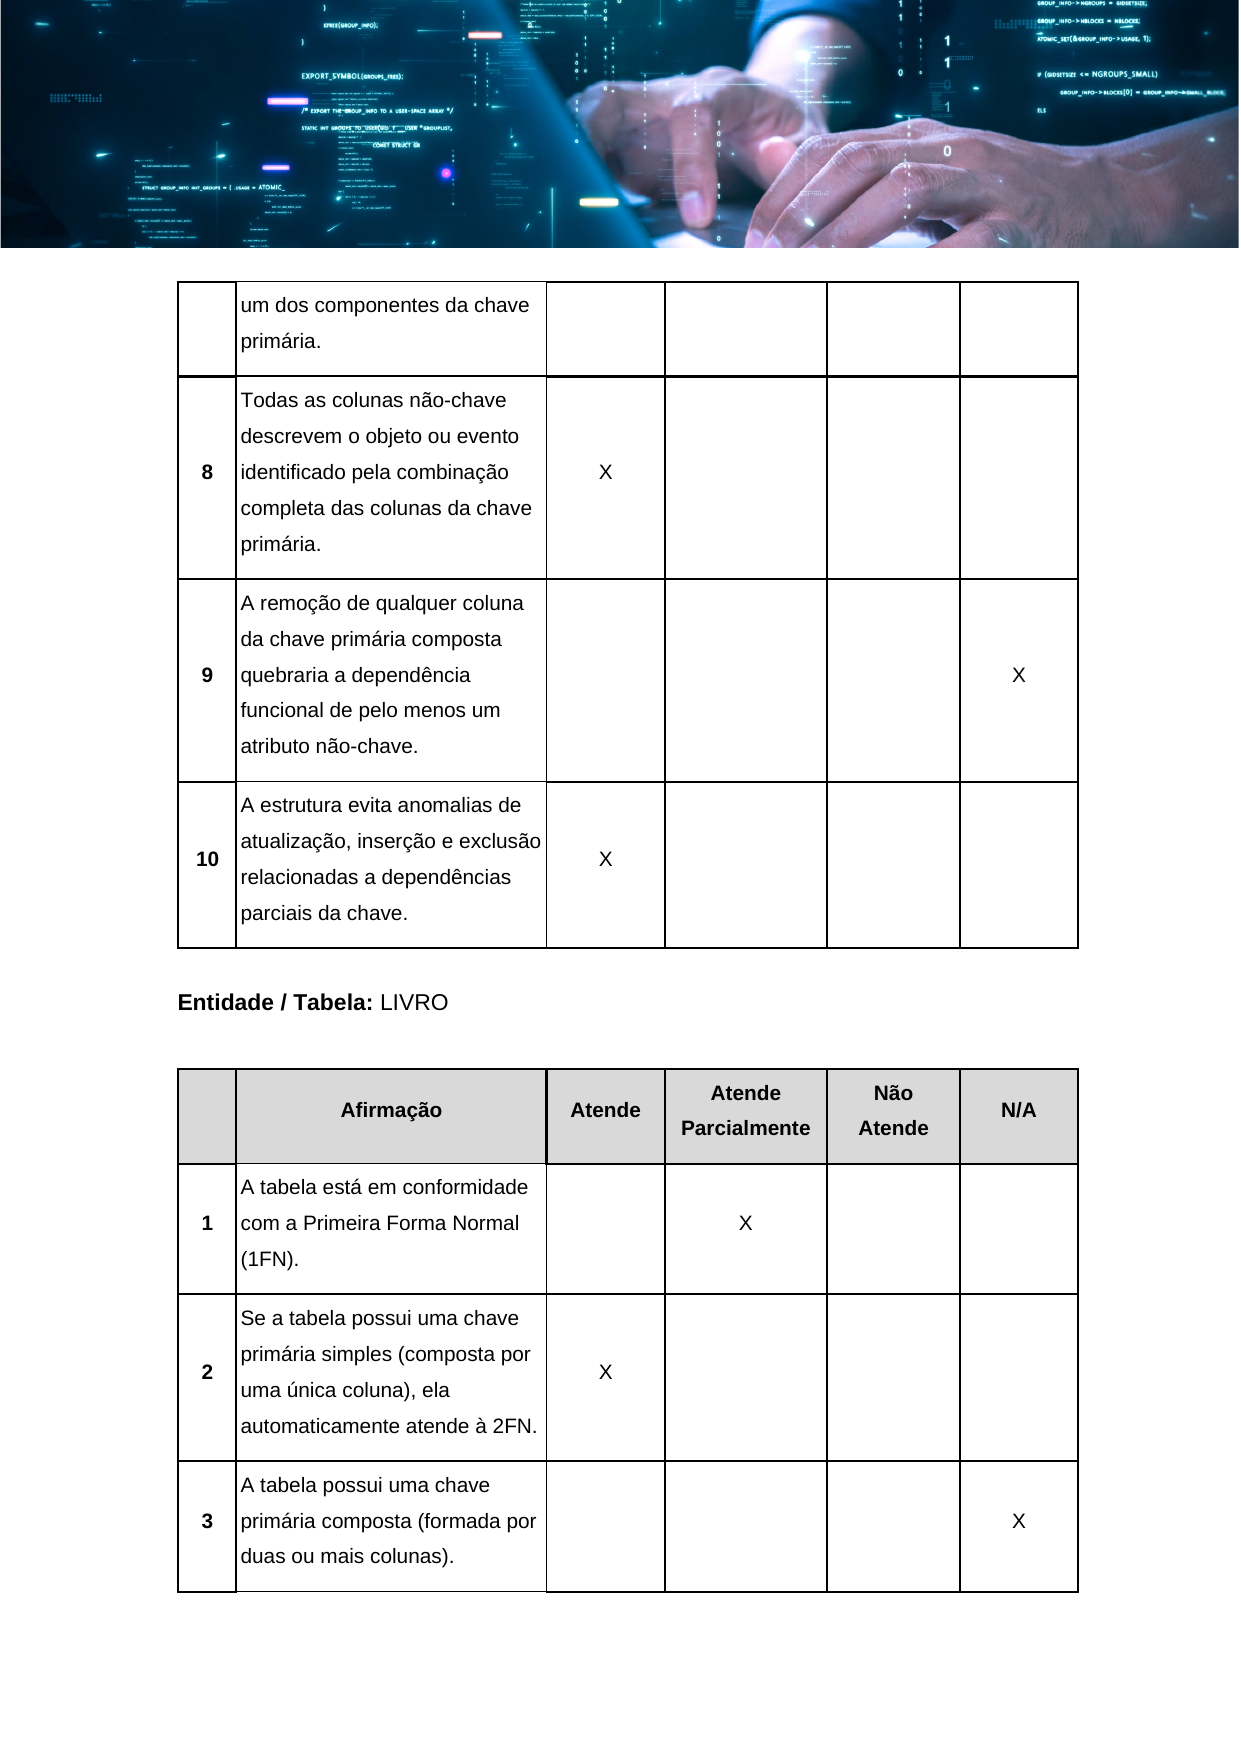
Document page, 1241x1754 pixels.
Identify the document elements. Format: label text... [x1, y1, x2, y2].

picture [1093, 72, 1106, 77]
picture [976, 52, 1004, 85]
table_cell [666, 580, 826, 781]
picture [1207, 91, 1225, 95]
table_header [179, 1070, 235, 1163]
picture [1060, 19, 1071, 23]
table_cell A tabela está em conformidade com a Primeira Forma Normal (1FN). [237, 1164, 546, 1293]
picture [1038, 19, 1054, 23]
table_cell [547, 580, 664, 781]
table_cell [961, 1295, 1077, 1460]
picture [508, 210, 523, 227]
table_cell um dos componentes da chave primária. [237, 282, 546, 375]
table_cell [547, 283, 664, 375]
table_header Não Atende [828, 1070, 959, 1163]
table_cell [666, 378, 826, 578]
table_cell [828, 1295, 959, 1460]
picture [517, 233, 545, 248]
picture [538, 47, 570, 86]
table_cell [828, 1462, 959, 1591]
picture [557, 219, 611, 248]
picture [1081, 80, 1107, 87]
table_cell [828, 378, 959, 578]
picture [606, 222, 613, 231]
table_cell X [547, 783, 664, 947]
table_cell X [547, 378, 664, 578]
picture [466, 2, 506, 26]
table_cell A remoção de qualquer coluna da chave primária composta quebraria a dependência funcional de pelo menos um atributo não-chave. [237, 580, 546, 781]
table_cell [961, 378, 1077, 578]
table_cell [666, 1295, 826, 1460]
table_cell A estrutura evita anomalias de atualização, inserção e exclusão relacionadas a dependências parciais da chave. [237, 782, 546, 947]
picture [1104, 90, 1132, 95]
table_cell [666, 1462, 826, 1591]
picture [1006, 27, 1040, 70]
table_header Atende Parcialmente [666, 1070, 826, 1163]
text Entidade / Tabela: LIVRO [177, 989, 1063, 1015]
table_cell 1 [179, 1165, 235, 1293]
table_cell [666, 283, 826, 375]
picture [217, 154, 225, 159]
table_cell 2 [179, 1295, 235, 1460]
picture [1133, 2, 1146, 6]
table_cell 10 [179, 783, 235, 947]
table_cell 8 [179, 378, 235, 578]
picture [1038, 32, 1056, 41]
picture [568, 0, 1239, 248]
picture [148, 192, 270, 248]
table_header N/A [961, 1070, 1077, 1163]
picture [1045, 73, 1075, 77]
table_cell X [961, 1462, 1077, 1591]
table_cell [828, 283, 959, 375]
picture [519, 224, 524, 233]
picture [468, 31, 502, 40]
table_cell [547, 1462, 664, 1591]
table_cell [961, 283, 1077, 375]
table_cell Todas as colunas não-chave descrevem o objeto ou evento identificado pela combinação completa das colunas da chave primária. [237, 377, 546, 578]
picture [1062, 36, 1095, 42]
picture [534, 225, 544, 231]
table_cell Se a tabela possui uma chave primária simples (composta por uma única coluna), ela automaticamente atende à 2FN. [237, 1295, 546, 1460]
table_cell X [666, 1165, 826, 1293]
picture [1042, 0, 1239, 108]
picture [1081, 19, 1103, 23]
picture [1211, 99, 1223, 109]
picture [1166, 90, 1203, 95]
table_header Atende [548, 1070, 664, 1163]
table_cell [828, 783, 959, 947]
table_cell 9 [179, 580, 235, 781]
picture [683, 23, 697, 33]
table_cell [547, 1165, 664, 1293]
table_cell A tabela possui uma chave primária composta (formada por duas ou mais colunas). [237, 1462, 546, 1591]
picture [132, 210, 148, 218]
table_cell [666, 783, 826, 947]
picture [1121, 37, 1139, 41]
table_cell [828, 1165, 959, 1293]
table_cell [179, 283, 235, 375]
table_header Afirmação [237, 1070, 545, 1163]
table_cell X [961, 580, 1077, 781]
table_cell [961, 783, 1077, 947]
table_cell [961, 1165, 1077, 1293]
picture [1110, 72, 1127, 77]
picture [697, 48, 706, 62]
picture [579, 197, 619, 209]
picture [1115, 19, 1139, 23]
table_cell [828, 580, 959, 781]
table_cell 3 [179, 1462, 235, 1591]
picture [0, 0, 588, 248]
picture [1133, 72, 1149, 76]
table_cell X [547, 1295, 664, 1460]
